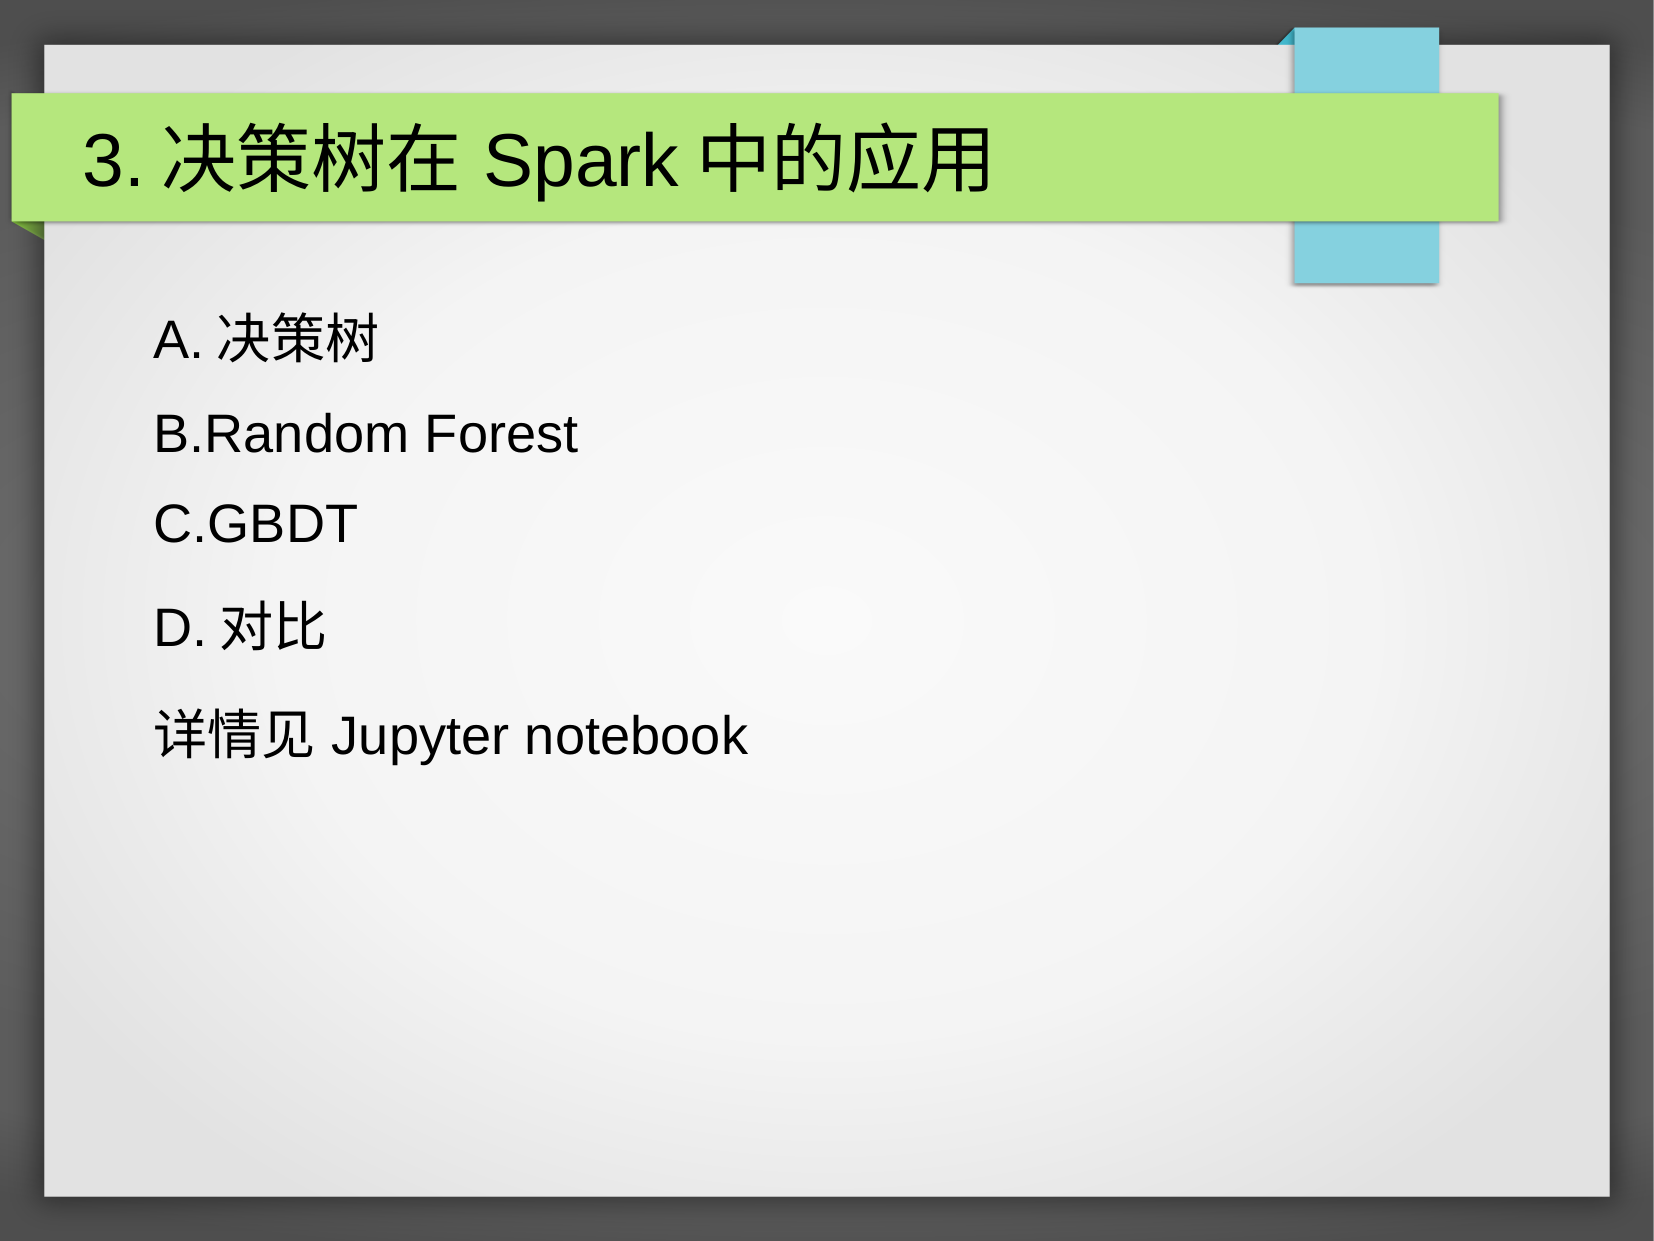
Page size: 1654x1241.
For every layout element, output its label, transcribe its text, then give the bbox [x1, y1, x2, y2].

list A.决策树 B.Random Forest C.GBDT D.对比 详情见Jupyter notebook [82, 295, 1571, 1015]
title 3.决策树在Spark中的应用 [82, 94, 1264, 213]
picture [0, 0, 1654, 1241]
